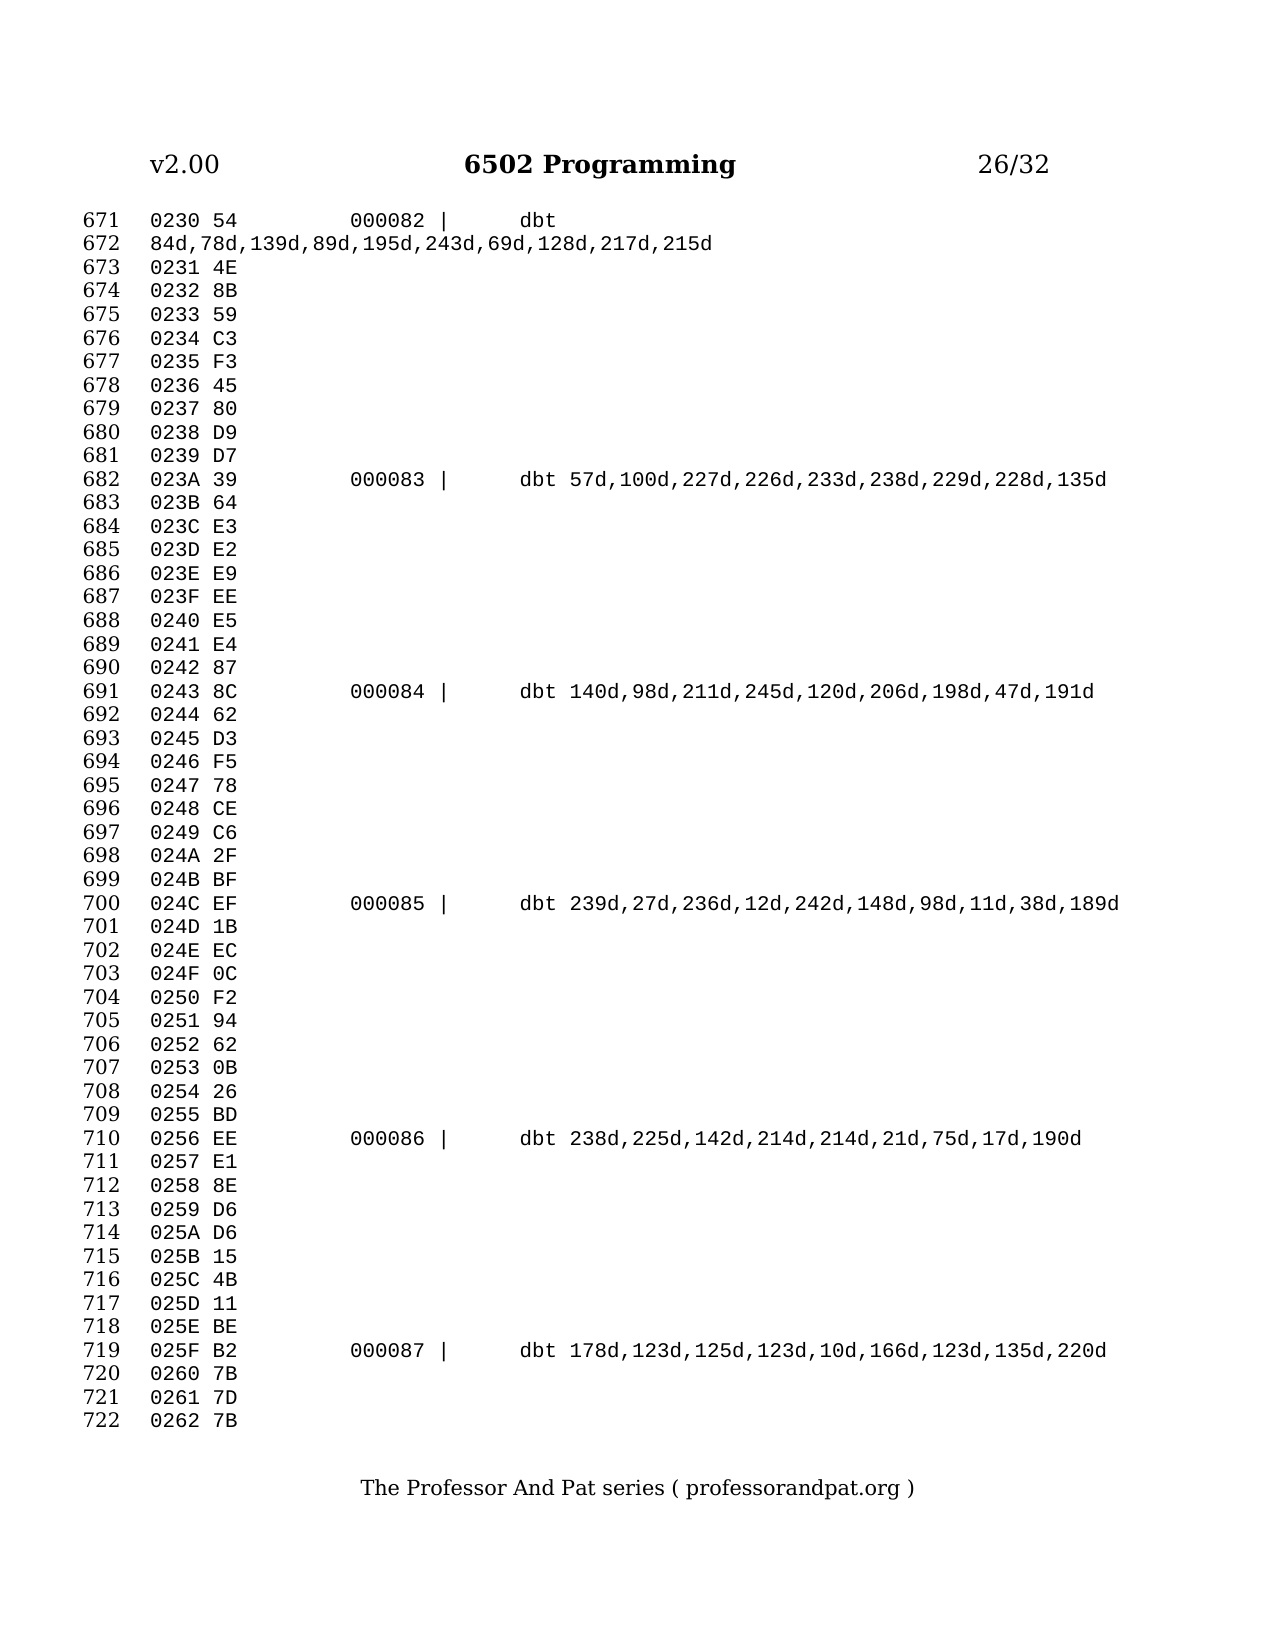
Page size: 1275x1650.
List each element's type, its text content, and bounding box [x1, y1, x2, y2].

text 0253 0B [150, 1057, 1125, 1081]
text 0236 45 [150, 375, 1125, 398]
text 025F B2 000087 | dbt 178d,123d,125d,123d,10d,166d,123d,135d,220d [150, 1340, 1125, 1363]
text 023E E9 [150, 563, 1125, 587]
text 025A D6 [150, 1222, 1125, 1246]
text 025E BE [150, 1316, 1125, 1340]
text 0248 CE [150, 798, 1125, 822]
text 0252 62 [150, 1034, 1125, 1057]
text 0258 8E [150, 1175, 1125, 1199]
text 0254 26 [150, 1081, 1125, 1104]
text 0240 E5 [150, 610, 1125, 634]
text 0261 7D [150, 1387, 1125, 1411]
text 023D E2 [150, 539, 1125, 563]
text 024E EC [150, 940, 1125, 963]
text 0238 D9 [150, 422, 1125, 445]
text 0232 8B [150, 281, 1125, 304]
text 024D 1B [150, 916, 1125, 940]
text 0233 59 [150, 304, 1125, 328]
text 0230 54 000082 | dbt 84d,78d,139d,89d,195d,243d,69d,128d,217d,215d [150, 210, 1125, 257]
text 025C 4B [150, 1269, 1125, 1293]
text 0250 F2 [150, 987, 1125, 1010]
text 023C E3 [150, 516, 1125, 539]
text 0243 8C 000084 | dbt 140d,98d,211d,245d,120d,206d,198d,47d,191d [150, 681, 1125, 704]
text 025D 11 [150, 1293, 1125, 1316]
text 0262 7B [150, 1411, 1125, 1434]
text 0239 D7 [150, 445, 1125, 469]
text 024B BF [150, 869, 1125, 893]
text 024A 2F [150, 846, 1125, 869]
text 0245 D3 [150, 728, 1125, 751]
text 024F 0C [150, 963, 1125, 987]
text 0256 EE 000086 | dbt 238d,225d,142d,214d,214d,21d,75d,17d,190d [150, 1128, 1125, 1152]
text 024C EF 000085 | dbt 239d,27d,236d,12d,242d,148d,98d,11d,38d,189d [150, 893, 1125, 916]
text 0255 BD [150, 1104, 1125, 1128]
text 0244 62 [150, 704, 1125, 728]
text 0237 80 [150, 398, 1125, 422]
text 0235 F3 [150, 351, 1125, 375]
text 0259 D6 [150, 1199, 1125, 1222]
text 0241 E4 [150, 634, 1125, 657]
text 0260 7B [150, 1363, 1125, 1387]
text 0246 F5 [150, 751, 1125, 775]
text 0242 87 [150, 657, 1125, 681]
text 0231 4E [150, 257, 1125, 281]
text 0247 78 [150, 775, 1125, 798]
text 023F EE [150, 587, 1125, 610]
text 025B 15 [150, 1246, 1125, 1269]
text 0251 94 [150, 1010, 1125, 1034]
text 023A 39 000083 | dbt 57d,100d,227d,226d,233d,238d,229d,228d,135d [150, 469, 1125, 492]
text 0249 C6 [150, 822, 1125, 846]
text 0234 C3 [150, 328, 1125, 351]
text 0257 E1 [150, 1152, 1125, 1175]
text 023B 64 [150, 492, 1125, 516]
